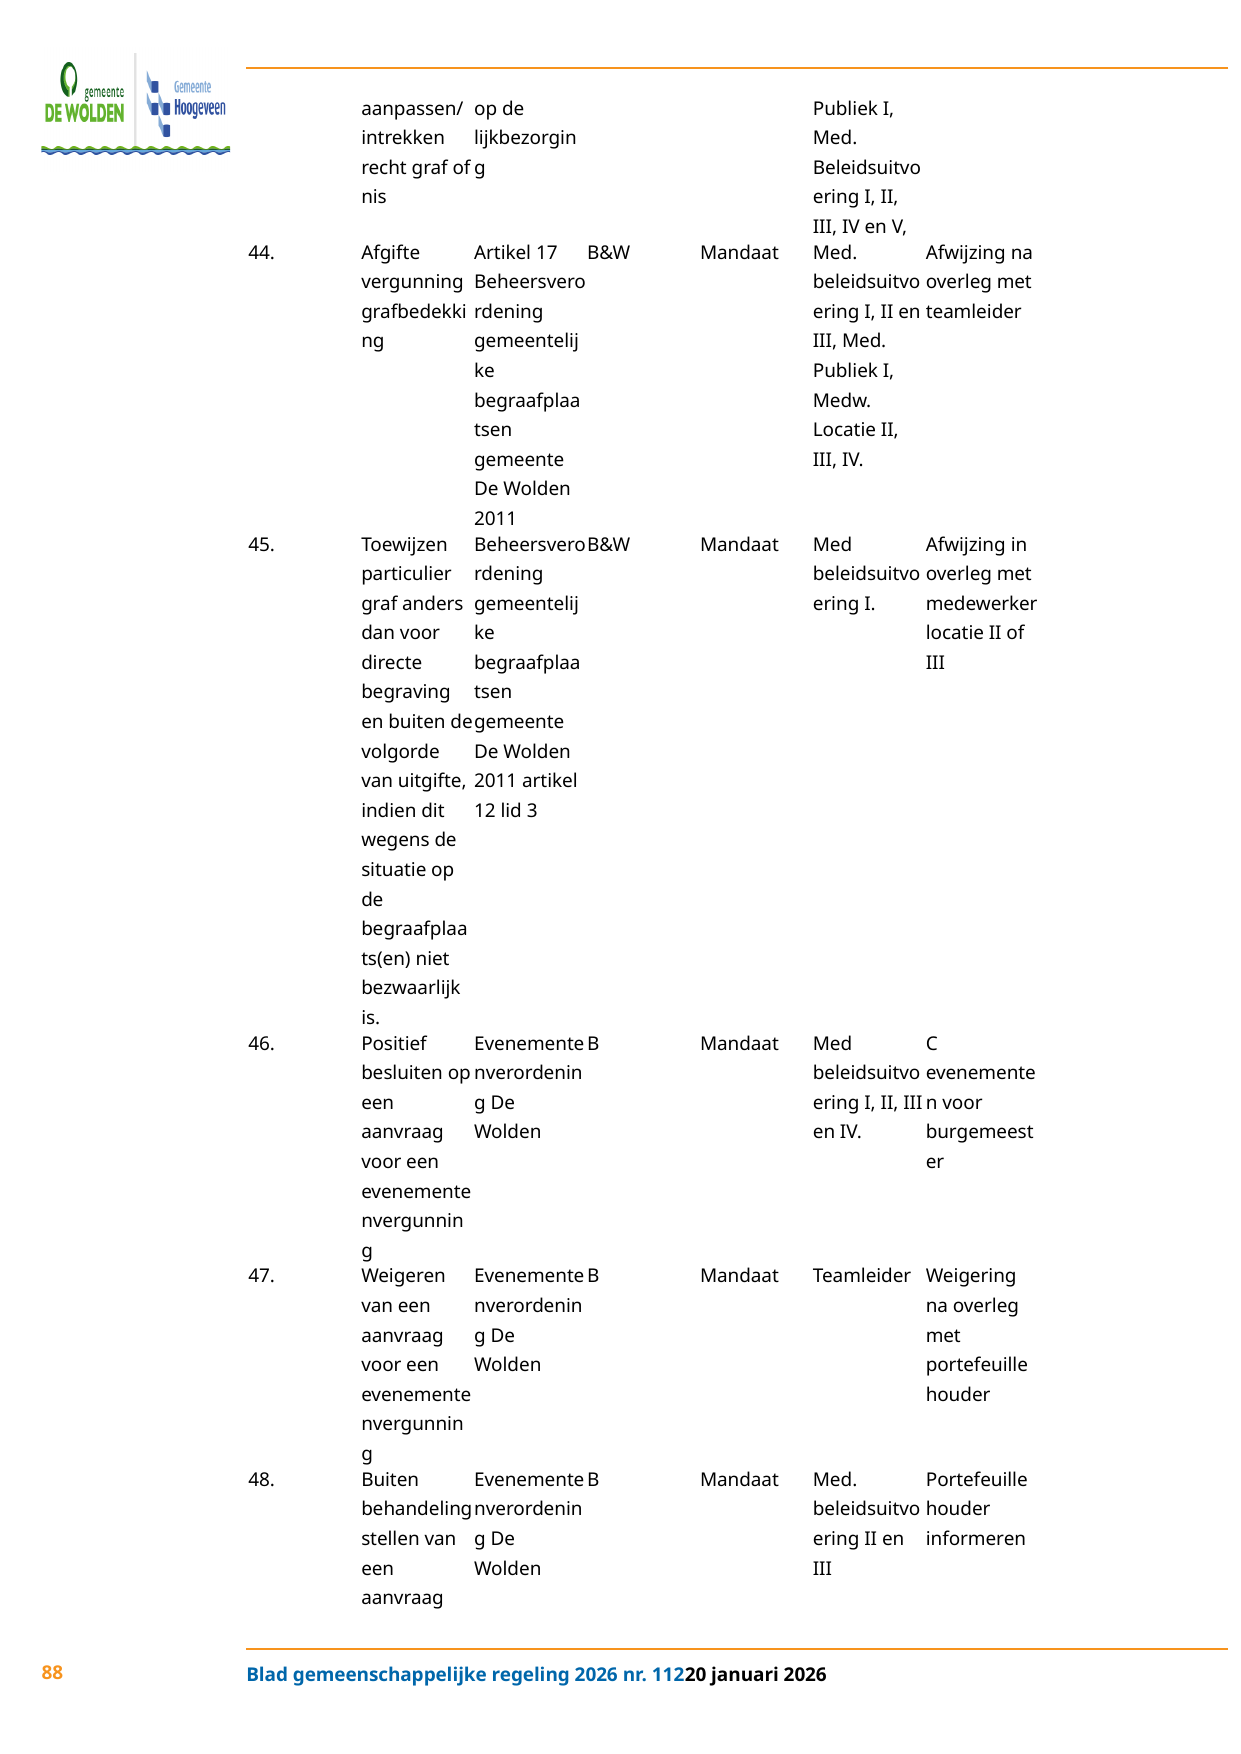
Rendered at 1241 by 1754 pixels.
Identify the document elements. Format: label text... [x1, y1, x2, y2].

table_cell [248, 95, 361, 239]
table_cell Weigering na overleg met portefeuillehouder [926, 1263, 1038, 1466]
table_cell 48. [248, 1466, 361, 1610]
table_cell Afwijzing in overleg met medewerker locatie II of III [926, 531, 1038, 1030]
table_cell Evenementenverordening De Wolden [474, 1030, 587, 1263]
table_cell [587, 95, 700, 239]
table_cell B [587, 1030, 700, 1263]
table_cell Mandaat [700, 239, 813, 531]
table_cell 44. [248, 239, 361, 531]
table_cell Med. beleidsuitvoering I, II en III, Med. Publiek I, Medw. Locatie II, III, IV. [813, 239, 926, 531]
table_cell [700, 95, 813, 239]
table_cell Toewijzen particulier graf anders dan voor directe begraving en buiten de volgorde van uitgifte, indien dit wegens de situatie op de begraafplaats(en) niet bezwaarlijk is. [361, 531, 474, 1030]
table_cell Teamleider [813, 1263, 926, 1466]
table_cell Mandaat [700, 1466, 813, 1610]
table_cell Mandaat [700, 531, 813, 1030]
table_cell Evenementenverordening De Wolden [474, 1466, 587, 1610]
table_cell Mandaat [700, 1263, 813, 1466]
table_cell Evenementenverordening De Wolden [474, 1263, 587, 1466]
table_cell Buiten behandeling stellen van een aanvraag [361, 1466, 474, 1610]
table_cell [926, 95, 1038, 239]
table_cell 45. [248, 531, 361, 1030]
table_cell Med beleidsuitvoering I, II, III en IV. [813, 1030, 926, 1263]
table_cell B&W [587, 239, 700, 531]
table_cell Med beleidsuitvoering I. [813, 531, 926, 1030]
table_cell op de lijkbezorging [474, 95, 587, 239]
table_cell 47. [248, 1263, 361, 1466]
table_cell B&W [587, 531, 700, 1030]
table_cell B [587, 1263, 700, 1466]
picture [41, 47, 231, 172]
table_cell Weigeren van een aanvraag voor een evenementenvergunning [361, 1263, 474, 1466]
table_cell Portefeuillehouder informeren [926, 1466, 1038, 1610]
table_cell Afwijzing na overleg met teamleider [926, 239, 1038, 531]
table_cell Beheersverordening gemeentelijke begraafplaatsen gemeente De Wolden 2011 artikel 12 lid 3 [474, 531, 587, 1030]
table_cell Publiek I, Med. Beleidsuitvoering I, II, III, IV en V, [813, 95, 926, 239]
table_cell Artikel 17 Beheersverordening gemeentelijke begraafplaatsen gemeente De Wolden 2011 [474, 239, 587, 531]
table_cell B [587, 1466, 700, 1610]
table_cell Mandaat [700, 1030, 813, 1263]
table_cell Afgifte vergunning grafbedekking [361, 239, 474, 531]
table_cell 46. [248, 1030, 361, 1263]
table_cell aanpassen/intrekken recht graf of nis [361, 95, 474, 239]
table_cell C evenementen voor burgemeester [926, 1030, 1038, 1263]
table_cell Positief besluiten op een aanvraag voor een evenementenvergunning [361, 1030, 474, 1263]
table_cell Med. beleidsuitvoering II en III [813, 1466, 926, 1610]
